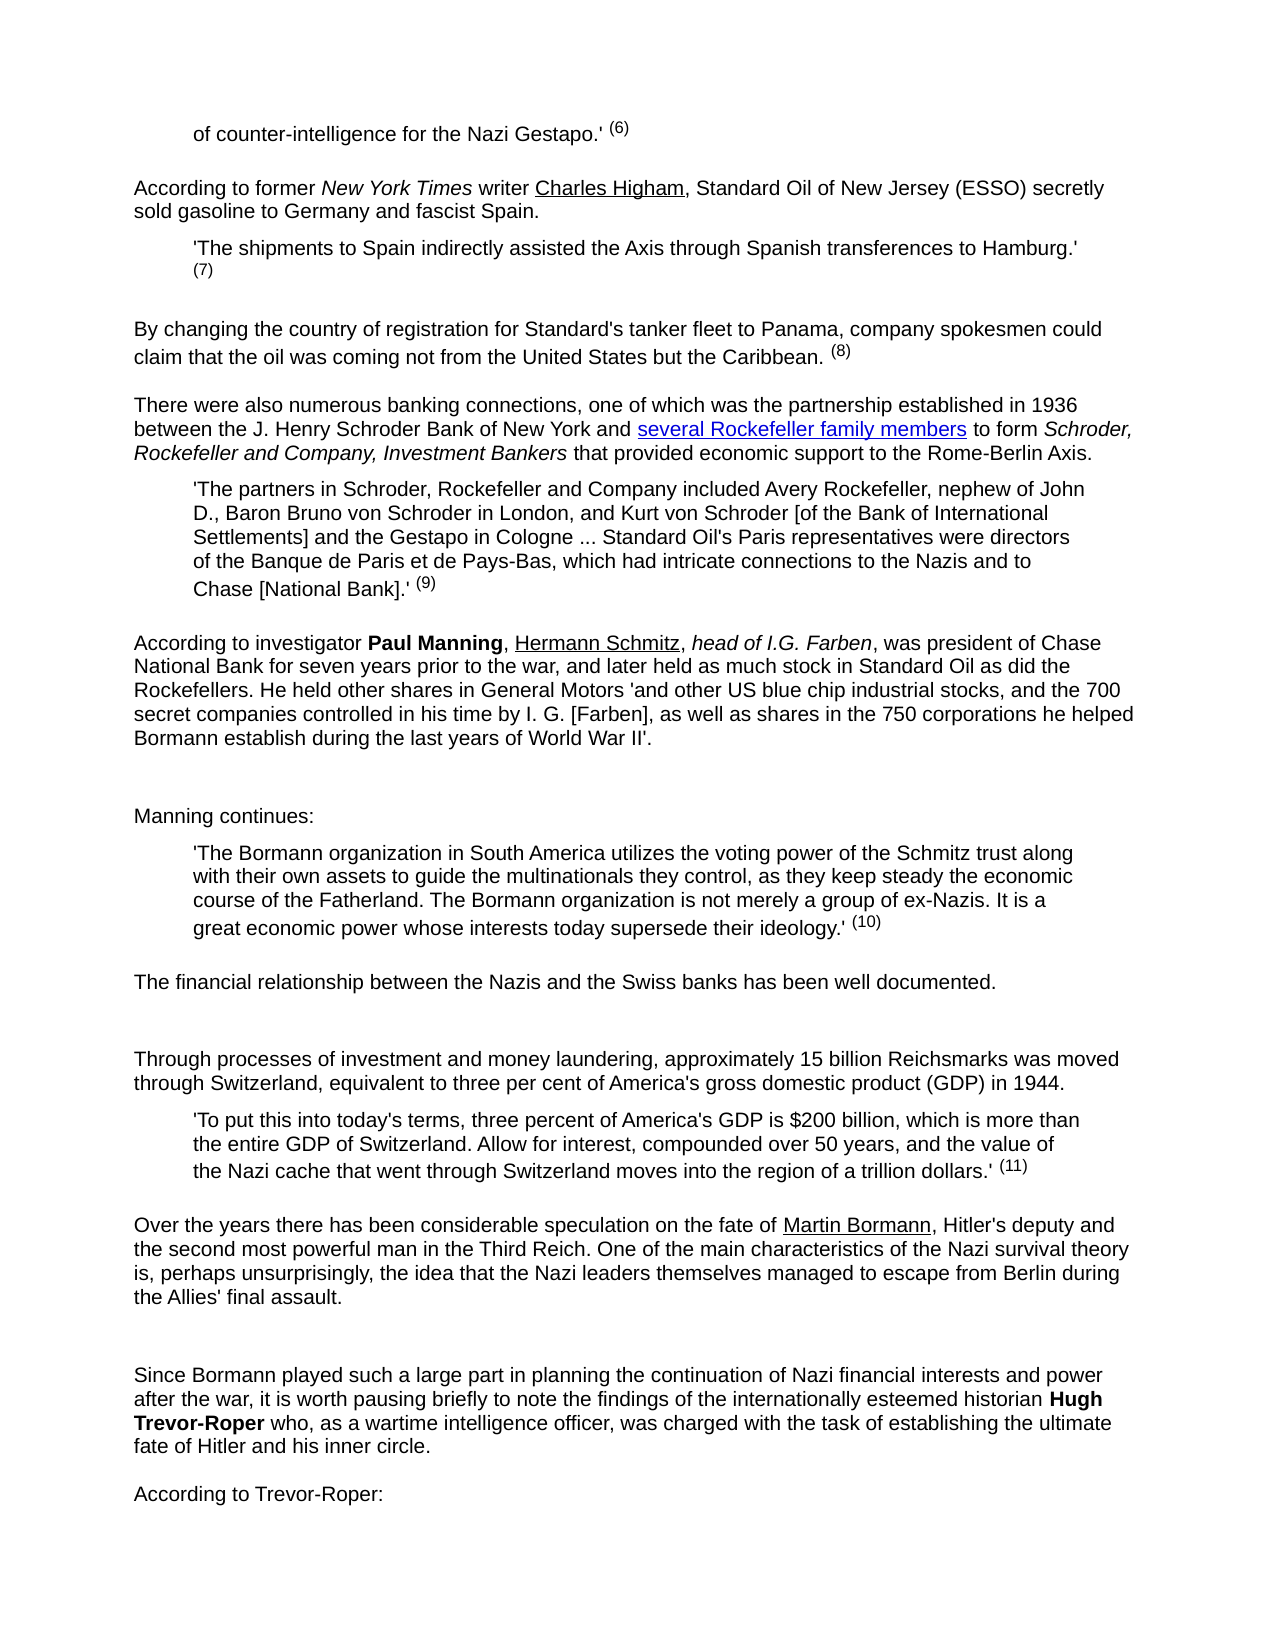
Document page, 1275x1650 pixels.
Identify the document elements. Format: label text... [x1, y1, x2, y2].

text 'The partners in Schroder, Rockefeller and Company included Avery Rockefeller, nephew of John D., Baron Bruno von Schroder in London, and Kurt von Schroder [of the Bank of International Settlements] and the Gestapo in Cologne ... Standard Oil's Paris representatives were directors of the Banque de Paris et de Pays-Bas, which had intricate connections to the Nazis and to Chase [National Bank].' (9) [193, 477, 1088, 601]
text Through processes of investment and money laundering, approximately 15 billion Reichsmarks was moved through Switzerland, equivalent to three per cent of America's gross domestic product (GDP) in 1944. [134, 1047, 1147, 1095]
text Since Bormann played such a large part in planning the continuation of Nazi financial interests and power after the war, it is worth pausing briefly to note the findings of the internationally esteemed historian Hugh Trevor-Roper who, as a wartime intelligence officer, was charged with the task of establishing the ultimate fate of Hitler and his inner circle. According to Trevor-Roper: [134, 1362, 1147, 1506]
text of counter-intelligence for the Nazi Gestapo.' (6) [193, 118, 1088, 146]
text 'The shipments to Spain indirectly assisted the Axis through Spanish transferences to Hamburg.' (7) [193, 236, 1088, 288]
text According to investigator Paul Manning, Hermann Schmitz, head of I.G. Farben, was president of Chase National Bank for seven years prior to the war, and later held as much stock in Standard Oil as did the Rockefellers. He held other shares in General Motors 'and other US blue chip industrial stocks, and the 700 secret companies controlled in his time by I. G. [Farben], as well as shares in the 750 corporations he helped Bormann establish during the last years of World War II'. [134, 630, 1147, 750]
text Over the years there has been considerable speculation on the fate of Martin Bormann, Hitler's deputy and the second most powerful man in the Third Reich. One of the main characteristics of the Nazi survival theory is, perhaps unsurprisingly, the idea that the Nazi leaders themselves managed to escape from Berlin during the Allies' final assault. [134, 1213, 1147, 1309]
text The financial relationship between the Nazis and the Swiss banks has been well documented. [134, 969, 1147, 993]
text 'The Bormann organization in South America utilizes the voting power of the Schmitz trust along with their own assets to guide the multinationals they control, as they keep steady the economic course of the Fatherland. The Bormann organization is not merely a group of ex-Nazis. It is a great economic power whose interests today supersede their ideology.' (10) [193, 840, 1088, 940]
text Manning continues: [134, 804, 1147, 828]
text According to former New York Times writer Charles Higham, Standard Oil of New Jersey (ESSO) secretly sold gasoline to Germany and fascist Spain. [134, 175, 1147, 223]
text 'To put this into today's terms, three percent of America's GDP is $200 billion, which is more than the entire GDP of Switzerland. Allow for interest, compounded over 50 years, and the value of the Nazi cache that went through Switzerland moves into the region of a trillion dollars.' (11) [193, 1108, 1088, 1183]
text By changing the country of registration for Standard's tanker fleet to Panama, company spokesmen could claim that the oil was coming not from the United States but the Caribbean. (8) There were also numerous banking connections, one of which was the partnership established in 1936 between the J. Henry Schroder Bank of New York and several Rockefeller family members to form Schroder, Rockefeller and Company, Investment Bankers that provided economic support to the Rome-Berlin Axis. [134, 317, 1147, 465]
